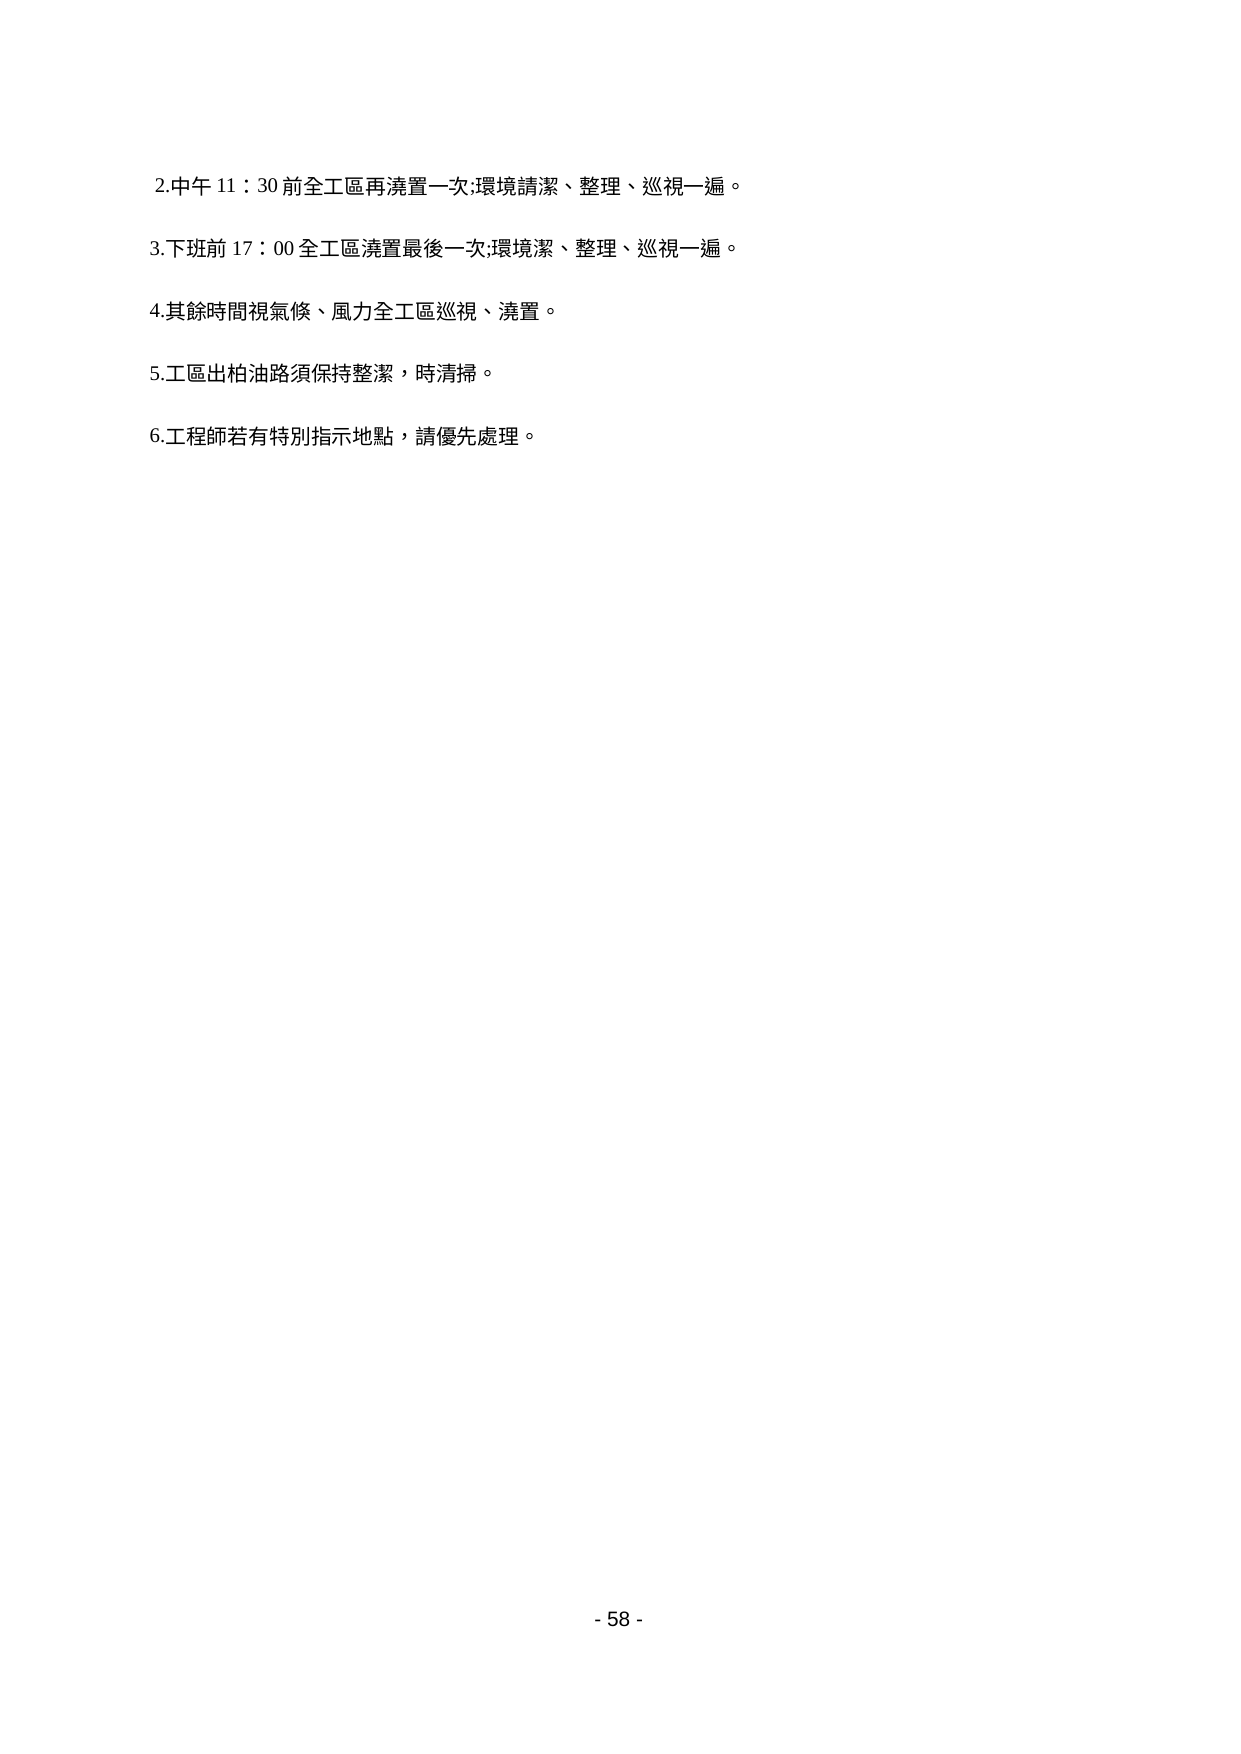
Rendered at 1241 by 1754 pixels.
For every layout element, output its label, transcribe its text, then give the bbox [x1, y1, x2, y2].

text 5.工區出柏油路須保持整潔，時清掃。 [118, 331, 1122, 393]
text 6.工程師若有特別指示地點，請優先處理。 [118, 393, 1122, 456]
text 4.其餘時間視氣倏、風力全工區巡視、澆置。 [118, 268, 1122, 331]
text 3.下班前17：00全工區澆置最後一次;環境潔、整理、巡視一遍。 [118, 206, 1122, 268]
text 2.中午11：30前全工區再澆置一次;環境請潔、整理、巡視一遍。 [118, 143, 1122, 206]
